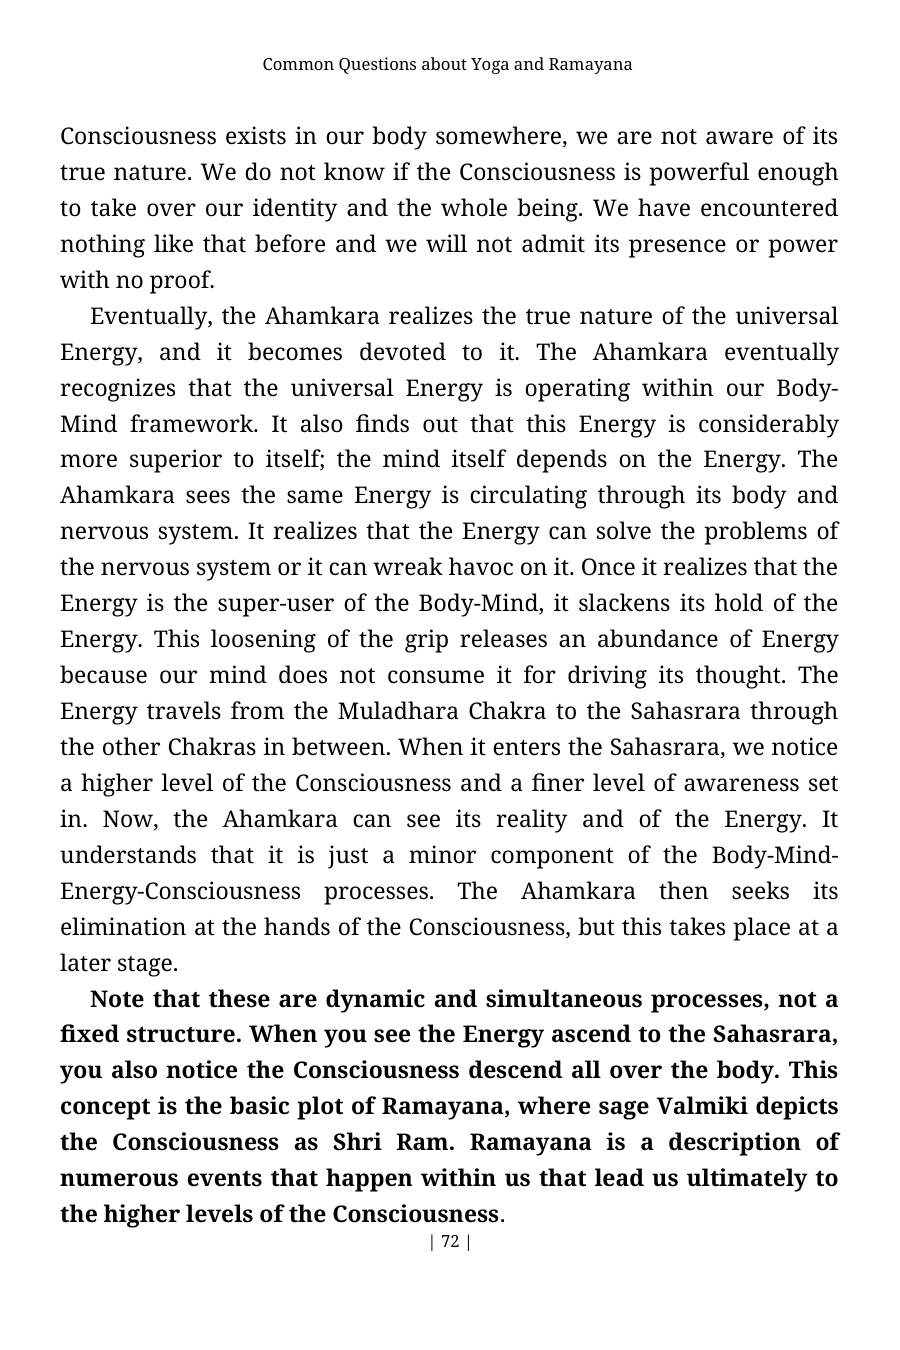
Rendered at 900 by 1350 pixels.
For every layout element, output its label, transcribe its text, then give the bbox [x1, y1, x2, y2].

text Note that these are dynamic and simultaneous processes, not a fixed structure. When you see the Energy ascend to the Sahasrara, you also notice the Consciousness descend all over the body. This concept is the basic plot of Ramayana, where sage Valmiki depicts the Consciousness as Shri Ram. Ramayana is a description of numerous events that happen within us that lead us ultimately to the higher levels of the Consciousness. [60, 982, 840, 1229]
text Eventually, the Ahamkara realizes the true nature of the universal Energy, and it becomes devoted to it. The Ahamkara eventually recognizes that the universal Energy is operating within our Body-Mind framework. It also finds out that this Energy is considerably more superior to itself; the mind itself depends on the Energy. The Ahamkara sees the same Energy is circulating through its body and nervous system. It realizes that the Energy can solve the problems of the nervous system or it can wreak havoc on it. Once it realizes that the Energy is the super-user of the Body-Mind, it slackens its hold of the Energy. This loosening of the grip releases an abundance of Energy because our mind does not consume it for driving its thought. The Energy travels from the Muladhara Chakra to the Sahasrara through the other Chakras in between. When it enters the Sahasrara, we notice a higher level of the Consciousness and a finer level of awareness set in. Now, the Ahamkara can see its reality and of the Energy. It understands that it is just a minor component of the Body-Mind-Energy-Consciousness processes. The Ahamkara then seeks its elimination at the hands of the Consciousness, but this takes place at a later stage. [60, 300, 840, 978]
text Consciousness exists in our body somewhere, we are not aware of its true nature. We do not know if the Consciousness is powerful enough to take over our identity and the whole being. We have encountered nothing like that before and we will not admit its presence or power with no proof. [60, 120, 840, 295]
